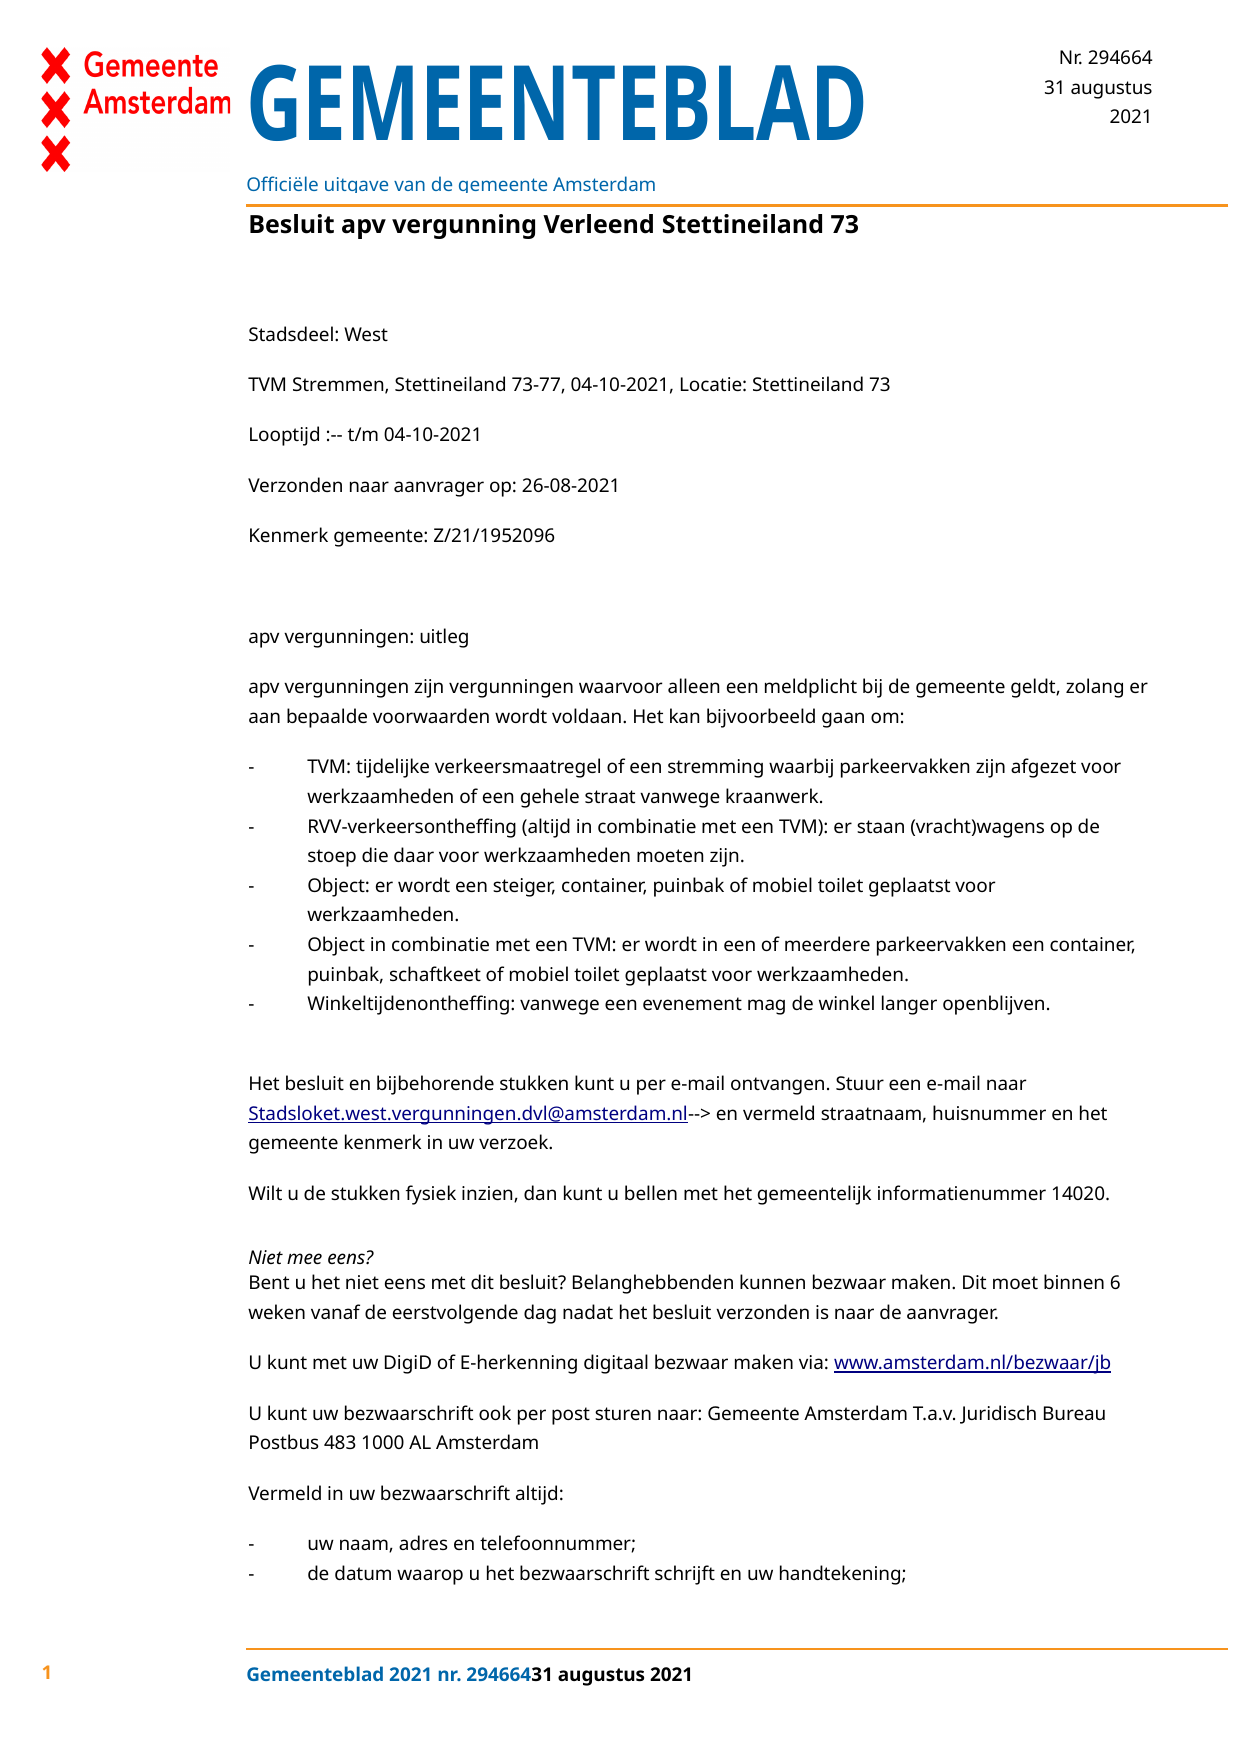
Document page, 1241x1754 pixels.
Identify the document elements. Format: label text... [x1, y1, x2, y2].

text Besluit apv vergunning Verleend Stettineiland 73 [248, 207, 1152, 241]
list RVV-verkeersontheffing (altijd in combinatie met een TVM): er staan (vracht)wagens op de stoep die daar voor werkzaamheden moeten zijn. [248, 813, 1152, 868]
text TVM Stremmen, Stettineiland 73-77, 04-10-2021, Locatie: Stettineiland 73 [248, 371, 1152, 397]
text Kenmerk gemeente: Z/21/1952096 [248, 522, 1152, 548]
list Object: er wordt een steiger, container, puinbak of mobiel toilet geplaatst voor werkzaamheden. [248, 872, 1152, 927]
text Looptijd :-- t/m 04-10-2021 [248, 422, 1152, 447]
list uw naam, adres en telefoonnummer; [248, 1530, 1152, 1556]
list Object in combinatie met een TVM: er wordt in een of meerdere parkeervakken een container, puinbak, schaftkeet of mobiel toilet geplaatst voor werkzaamheden. [248, 931, 1152, 986]
text U kunt uw bezwaarschrift ook per post sturen naar: Gemeente Amsterdam T.a.v. Juridisch Bureau Postbus 483 1000 AL Amsterdam [248, 1400, 1152, 1455]
text Verzonden naar aanvrager op: 26-08-2021 [248, 472, 1152, 498]
text Vermeld in uw bezwaarschrift altijd: [248, 1480, 1152, 1506]
text Het besluit en bijbehorende stukken kunt u per e-mail ontvangen. Stuur een e-mail naar Stadsloket.west.vergunningen.dvl@amsterdam.nl--> en vermeld straatnaam, huisnummer en het gemeente kenmerk in uw verzoek. [248, 1070, 1152, 1155]
picture [41, 47, 231, 172]
list de datum waarop u het bezwaarschrift schrijft en uw handtekening; [248, 1560, 1152, 1586]
text apv vergunningen: uitleg [248, 623, 1152, 649]
list Winkeltijdenontheffing: vanwege een evenement mag de winkel langer openblijven. [248, 990, 1152, 1016]
text Bent u het niet eens met dit besluit? Belanghebbenden kunnen bezwaar maken. Dit moet binnen 6 weken vanaf de eerstvolgende dag nadat het besluit verzonden is naar de aanvrager. [248, 1269, 1152, 1325]
list TVM: tijdelijke verkeersmaatregel of een stremming waarbij parkeervakken zijn afgezet voor werkzaamheden of een gehele straat vanwege kraanwerk. [248, 754, 1152, 809]
text Wilt u de stukken fysiek inzien, dan kunt u bellen met het gemeentelijk informatienummer 14020. [248, 1180, 1152, 1206]
text Niet mee eens? [248, 1244, 1152, 1269]
text apv vergunningen zijn vergunningen waarvoor alleen een meldplicht bij de gemeente geldt, zolang er aan bepaalde voorwaarden wordt voldaan. Het kan bijvoorbeeld gaan om: [248, 674, 1152, 729]
text Stadsdeel: West [248, 321, 1152, 346]
text U kunt met uw DigiD of E-herkenning digitaal bezwaar maken via: www.amsterdam.nl/bezwaar/jb [248, 1349, 1152, 1375]
